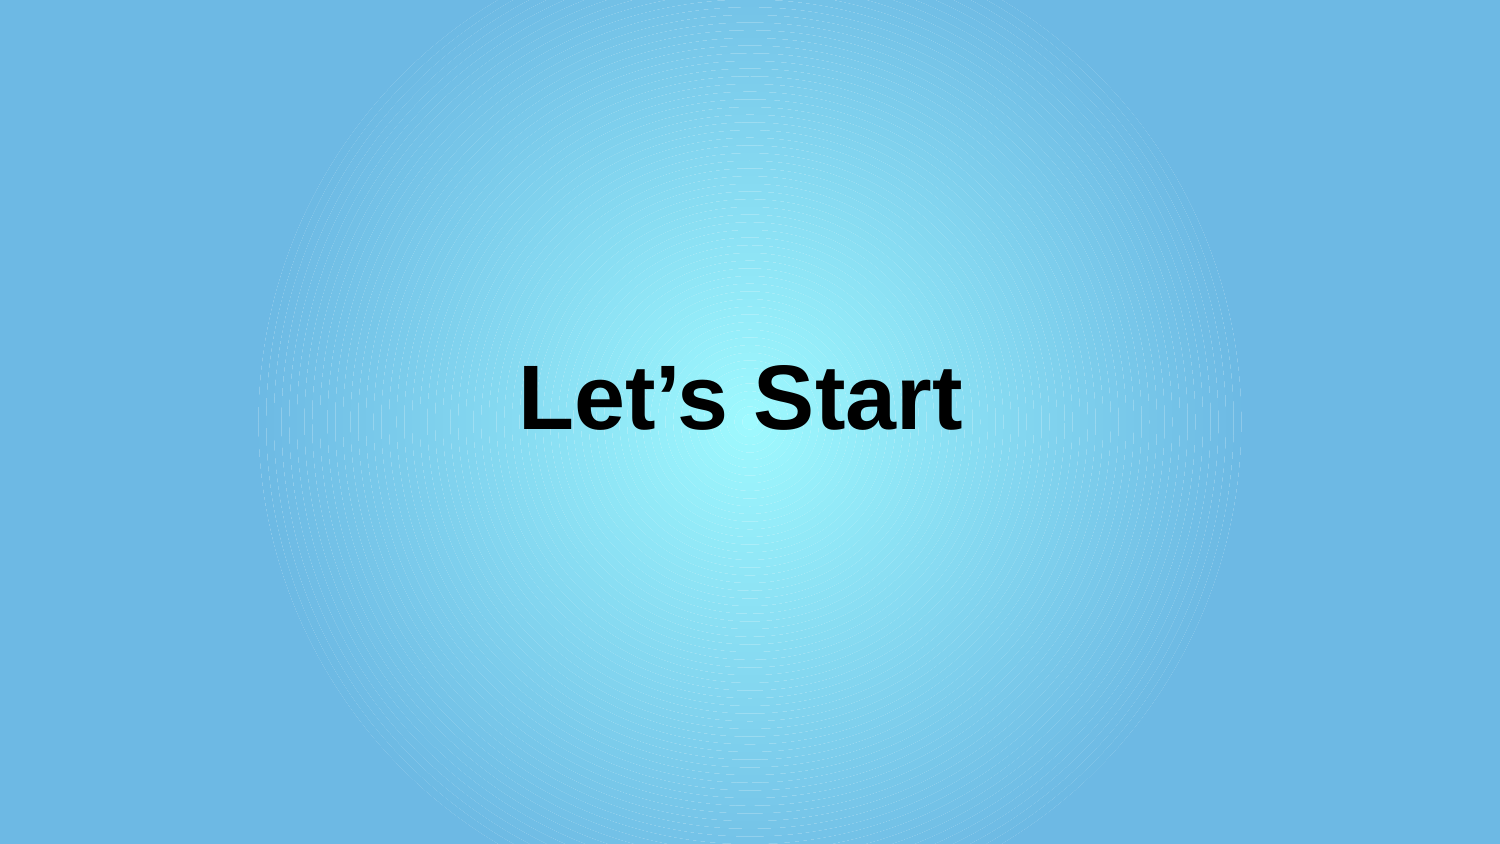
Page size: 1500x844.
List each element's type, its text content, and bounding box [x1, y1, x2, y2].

text_box Let’s Start [118, 242, 1364, 544]
